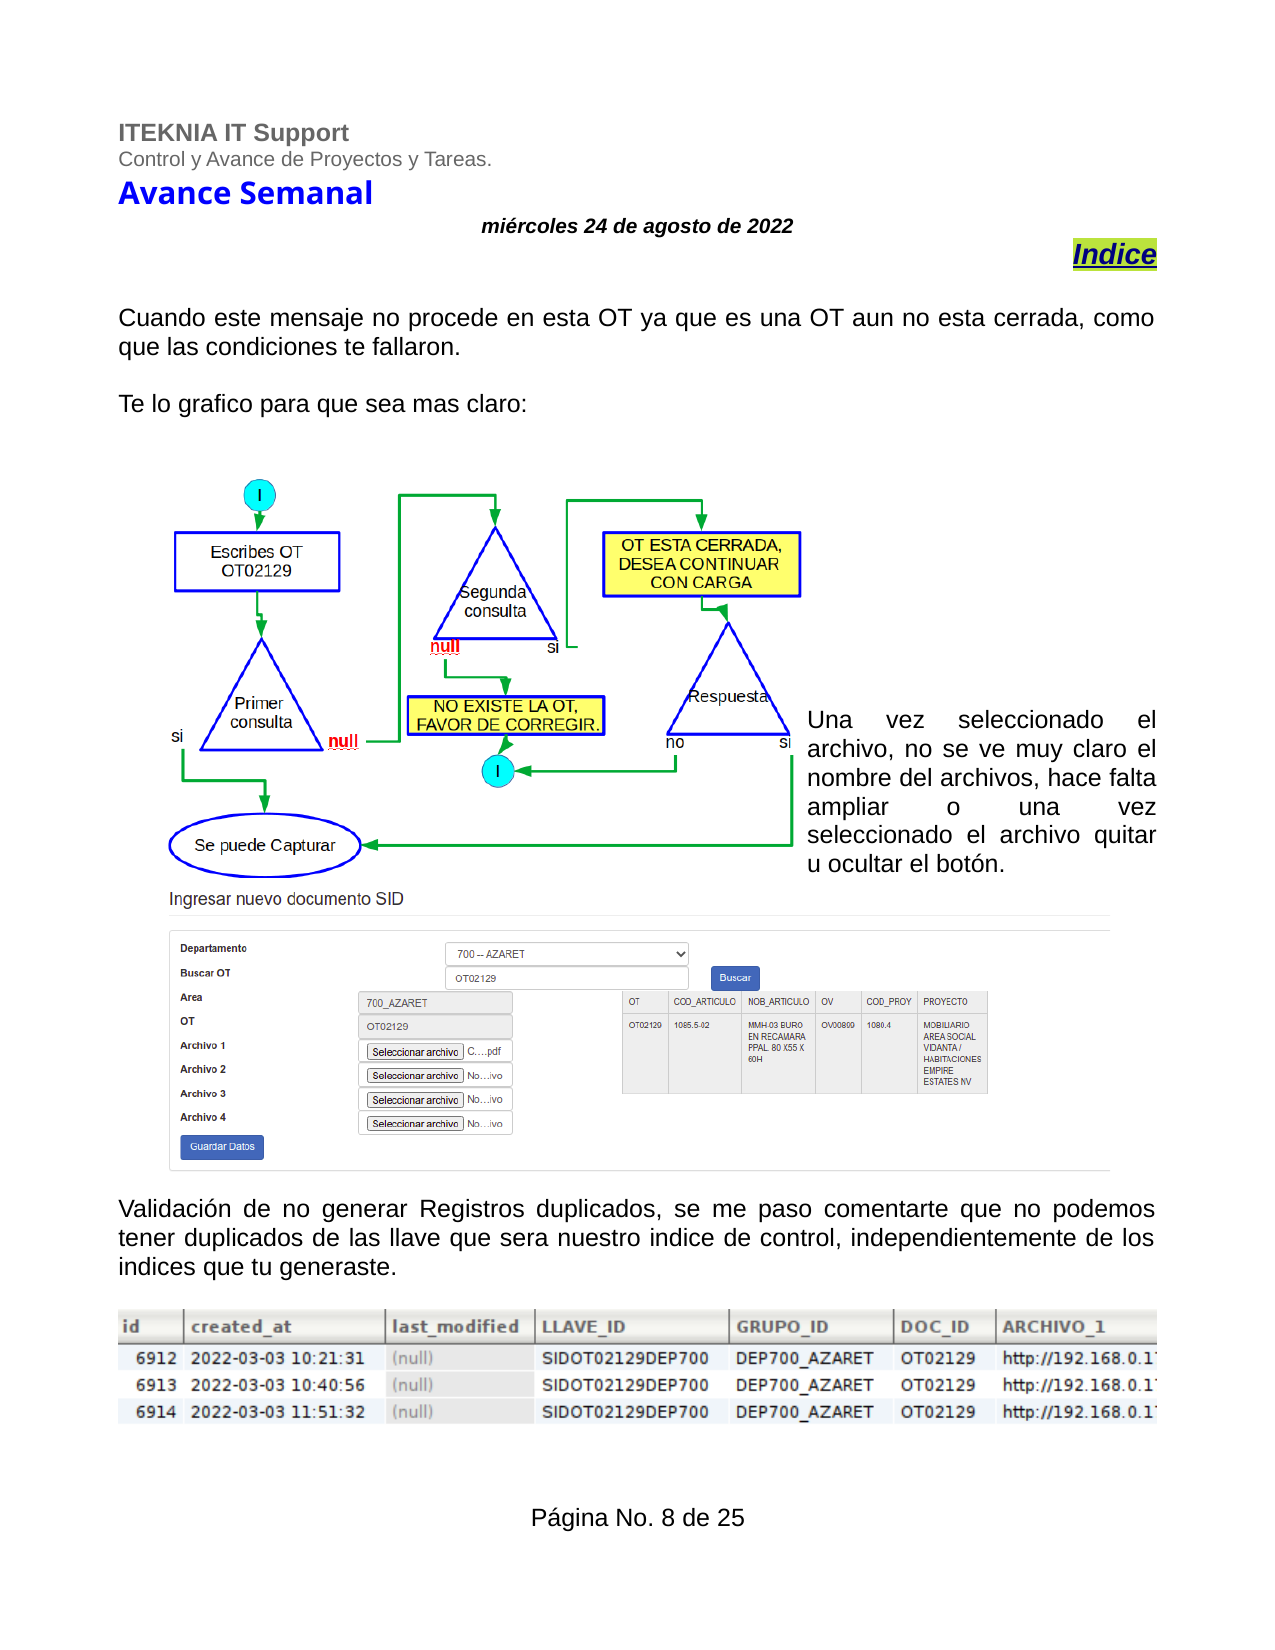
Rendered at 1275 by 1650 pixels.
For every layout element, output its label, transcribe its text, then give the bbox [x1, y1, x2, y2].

picture [145, 475, 1111, 1177]
text Una vez seleccionado el archivo, no se ve muy claro el nombre del archivos, hace falta ampliar o una vez seleccionado el archivo quitar u ocultar el botón. [807, 706, 1157, 878]
text Cuando este mensaje no procede en esta OT ya que es una OT aun no esta cerrada, como que las condiciones te fallaron. [118, 303, 1157, 361]
text Te lo grafico para que sea mas claro: [118, 389, 1157, 418]
text [118, 706, 145, 878]
picture [118, 1309, 1157, 1430]
text Validación de no generar Registros duplicados, se me paso comentarte que no podemos tener duplicados de las llave que sera nuestro indice de control, independientemente de los indices que tu generaste. [118, 1194, 1157, 1281]
